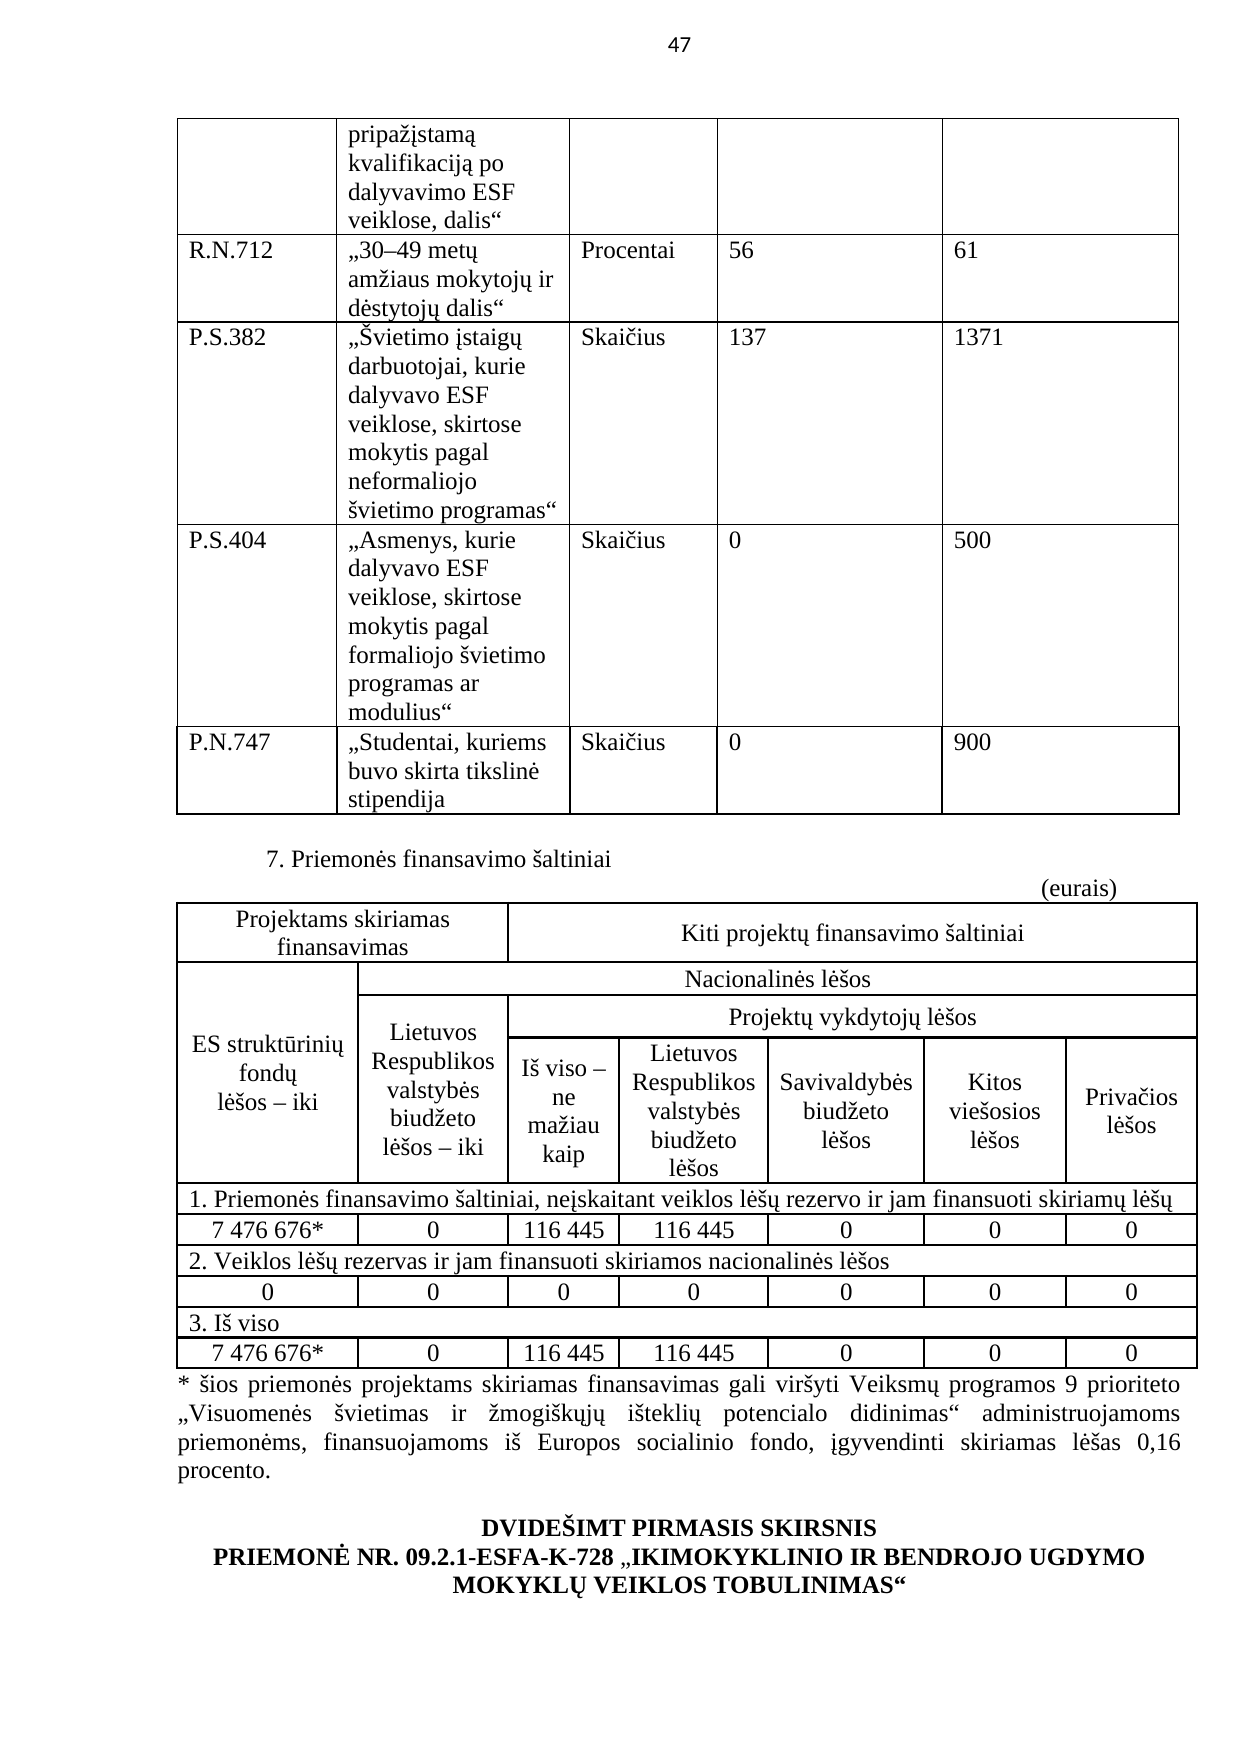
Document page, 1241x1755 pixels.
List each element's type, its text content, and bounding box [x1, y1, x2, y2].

table_cell ES struktūrinių fondų lėšos – iki [178, 963, 357, 1182]
table_cell 0 [925, 1277, 1065, 1306]
table_cell [943, 119, 1178, 234]
table_cell Iš viso – ne mažiau kaip [509, 1039, 618, 1182]
table_cell 900 [943, 727, 1178, 813]
table_cell Skaičius [571, 727, 716, 813]
table_cell „Studentai, kuriems buvo skirta tikslinė stipendija [338, 727, 569, 813]
text DVIDEŠIMT PIRMASIS SKIRSNIS [177, 1513, 1181, 1542]
table_cell Projektų vykdytojų lėšos [509, 996, 1196, 1036]
table_cell Kitos viešosios lėšos [925, 1039, 1065, 1182]
table_cell 500 [943, 525, 1178, 726]
table_cell „Asmenys, kurie dalyvavo ESF veiklose, skirtose mokytis pagal formaliojo švietimo programas ar modulius“ [337, 525, 569, 726]
table_cell 0 [718, 525, 942, 726]
table_cell [718, 119, 942, 234]
table_cell 0 [509, 1277, 618, 1306]
table_cell 1. Priemonės finansavimo šaltiniai, neįskaitant veiklos lėšų rezervo ir jam finansuoti skiriamų lėšų [178, 1184, 1196, 1213]
table_cell 61 [943, 235, 1178, 321]
table_cell 0 [1067, 1277, 1196, 1306]
text PRIEMONĖ NR. 09.2.1-ESFA-K-728 „IKIMOKYKLINIO IR BENDROJO UGDYMO MOKYKLŲ VEIKLOS TOBULINIMAS“ [177, 1542, 1181, 1599]
table_cell 116 445 [620, 1339, 767, 1367]
table_cell Lietuvos Respublikos valstybės biudžeto lėšos – iki [359, 996, 507, 1182]
table_cell 116 445 [509, 1215, 618, 1244]
table_cell Nacionalinės lėšos [359, 963, 1196, 994]
table_cell 0 [925, 1339, 1065, 1367]
table_cell 0 [769, 1277, 923, 1306]
table_cell 0 [359, 1339, 507, 1367]
table_header Projektams skiriamas finansavimas [178, 904, 507, 961]
table_cell Procentai [570, 235, 717, 321]
table_cell Savivaldybės biudžeto lėšos [769, 1039, 923, 1182]
table_cell 0 [718, 727, 941, 813]
table_cell „30–49 metų amžiaus mokytojų ir dėstytojų dalis“ [337, 235, 569, 321]
table_cell 116 445 [620, 1215, 767, 1244]
table_cell 0 [769, 1339, 923, 1367]
table_cell [570, 119, 717, 234]
table_cell 3. Iš viso [178, 1308, 1196, 1336]
table_cell 2. Veiklos lėšų rezervas ir jam finansuoti skiriamos nacionalinės lėšos [178, 1246, 1196, 1275]
table_cell 0 [925, 1215, 1065, 1244]
table_cell Lietuvos Respublikos valstybės biudžeto lėšos [620, 1039, 767, 1182]
text 7. Priemonės finansavimo šaltiniai [177, 844, 1181, 873]
table_cell 7 476 676* [178, 1339, 357, 1367]
table_cell 137 [718, 323, 942, 524]
text (eurais) [957, 873, 1181, 902]
table_header Kiti projektų finansavimo šaltiniai [509, 904, 1196, 961]
table_cell 0 [1067, 1215, 1196, 1244]
text * šios priemonės projektams skiriamas finansavimas gali viršyti Veiksmų programos 9 prioriteto „Visuomenės švietimas ir žmogiškųjų išteklių potencialo didinimas“ administruojamoms priemonėms, finansuojamoms iš Europos socialinio fondo, įgyvendinti skiriamas lėšas 0,16 procento. [177, 1369, 1181, 1484]
table_cell 7 476 676* [178, 1215, 357, 1244]
table_cell 56 [718, 235, 942, 321]
table_cell Skaičius [570, 525, 717, 726]
table_cell Privačios lėšos [1067, 1039, 1196, 1182]
table_cell 0 [1067, 1339, 1196, 1367]
table_cell P.S.404 [178, 525, 336, 726]
table_cell 0 [178, 1277, 357, 1306]
table_cell P.N.747 [178, 727, 336, 813]
table_cell „Švietimo įstaigų darbuotojai, kurie dalyvavo ESF veiklose, skirtose mokytis pagal neformaliojo švietimo programas“ [337, 323, 569, 524]
table_cell 116 445 [509, 1339, 618, 1367]
table_cell P.S.382 [178, 323, 336, 524]
table_cell R.N.712 [178, 235, 336, 321]
table_cell 0 [769, 1215, 923, 1244]
table_cell Skaičius [570, 323, 717, 524]
table_cell [178, 119, 336, 234]
table_cell 0 [359, 1277, 507, 1306]
table_cell 1371 [943, 323, 1178, 524]
table_cell 0 [620, 1277, 767, 1306]
table_cell 0 [359, 1215, 507, 1244]
table_cell pripažįstamą kvalifikaciją po dalyvavimo ESF veiklose, dalis“ [337, 119, 569, 234]
